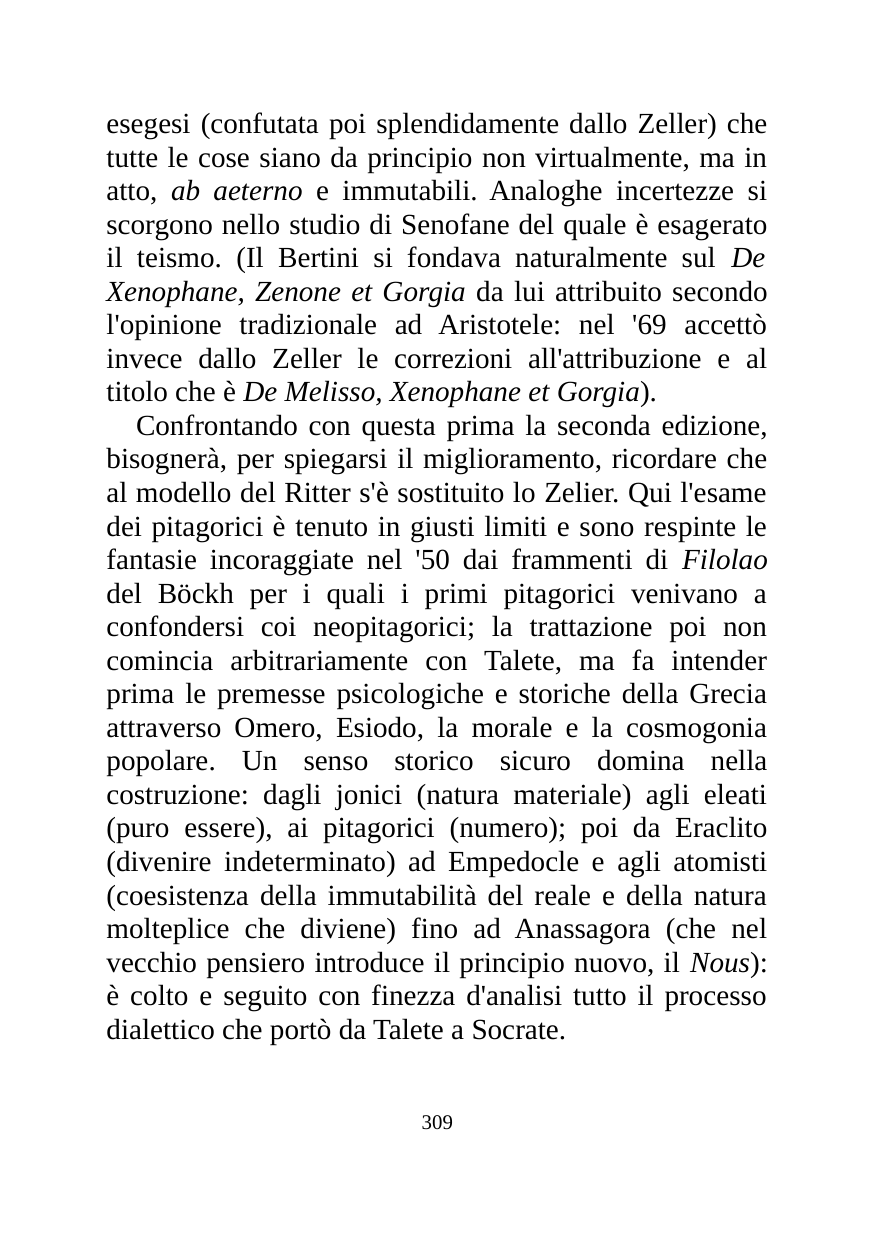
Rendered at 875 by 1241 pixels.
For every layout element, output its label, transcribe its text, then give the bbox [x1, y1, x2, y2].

text esegesi (confutata poi splendidamente dallo Zeller) che tutte le cose siano da principio non virtualmente, ma in atto, ab aeterno e immutabili. Analoghe incertezze si scorgono nello studio di Senofane del quale è esagerato il teismo. (Il Bertini si fondava naturalmente sul De Xenophane, Zenone et Gorgia da lui attribuito secondo l'opinione tradizionale ad Aristotele: nel '69 accettò invece dallo Zeller le correzioni all'attribuzione e al titolo che è De Melisso, Xenophane et Gorgia). [106, 106, 768, 408]
text Confrontando con questa prima la seconda edizione, bisognerà, per spiegarsi il miglioramento, ricordare che al modello del Ritter s'è sostituito lo Zelier. Qui l'esame dei pitagorici è tenuto in giusti limiti e sono respinte le fantasie incoraggiate nel '50 dai frammenti di Filolao del Böckh per i quali i primi pitagorici venivano a confondersi coi neopitagorici; la trattazione poi non comincia arbitrariamente con Talete, ma fa intender prima le premesse psicologiche e storiche della Grecia attraverso Omero, Esiodo, la morale e la cosmogonia popolare. Un senso storico sicuro domina nella costruzione: dagli jonici (natura materiale) agli eleati (puro essere), ai pitagorici (numero); poi da Eraclito (divenire indeterminato) ad Empedocle e agli atomisti (coesistenza della immutabilità del reale e della natura molteplice che diviene) fino ad Anassagora (che nel vecchio pensiero introduce il principio nuovo, il Nous): è colto e seguito con finezza d'analisi tutto il processo dialettico che portò da Talete a Socrate. [106, 408, 768, 1045]
